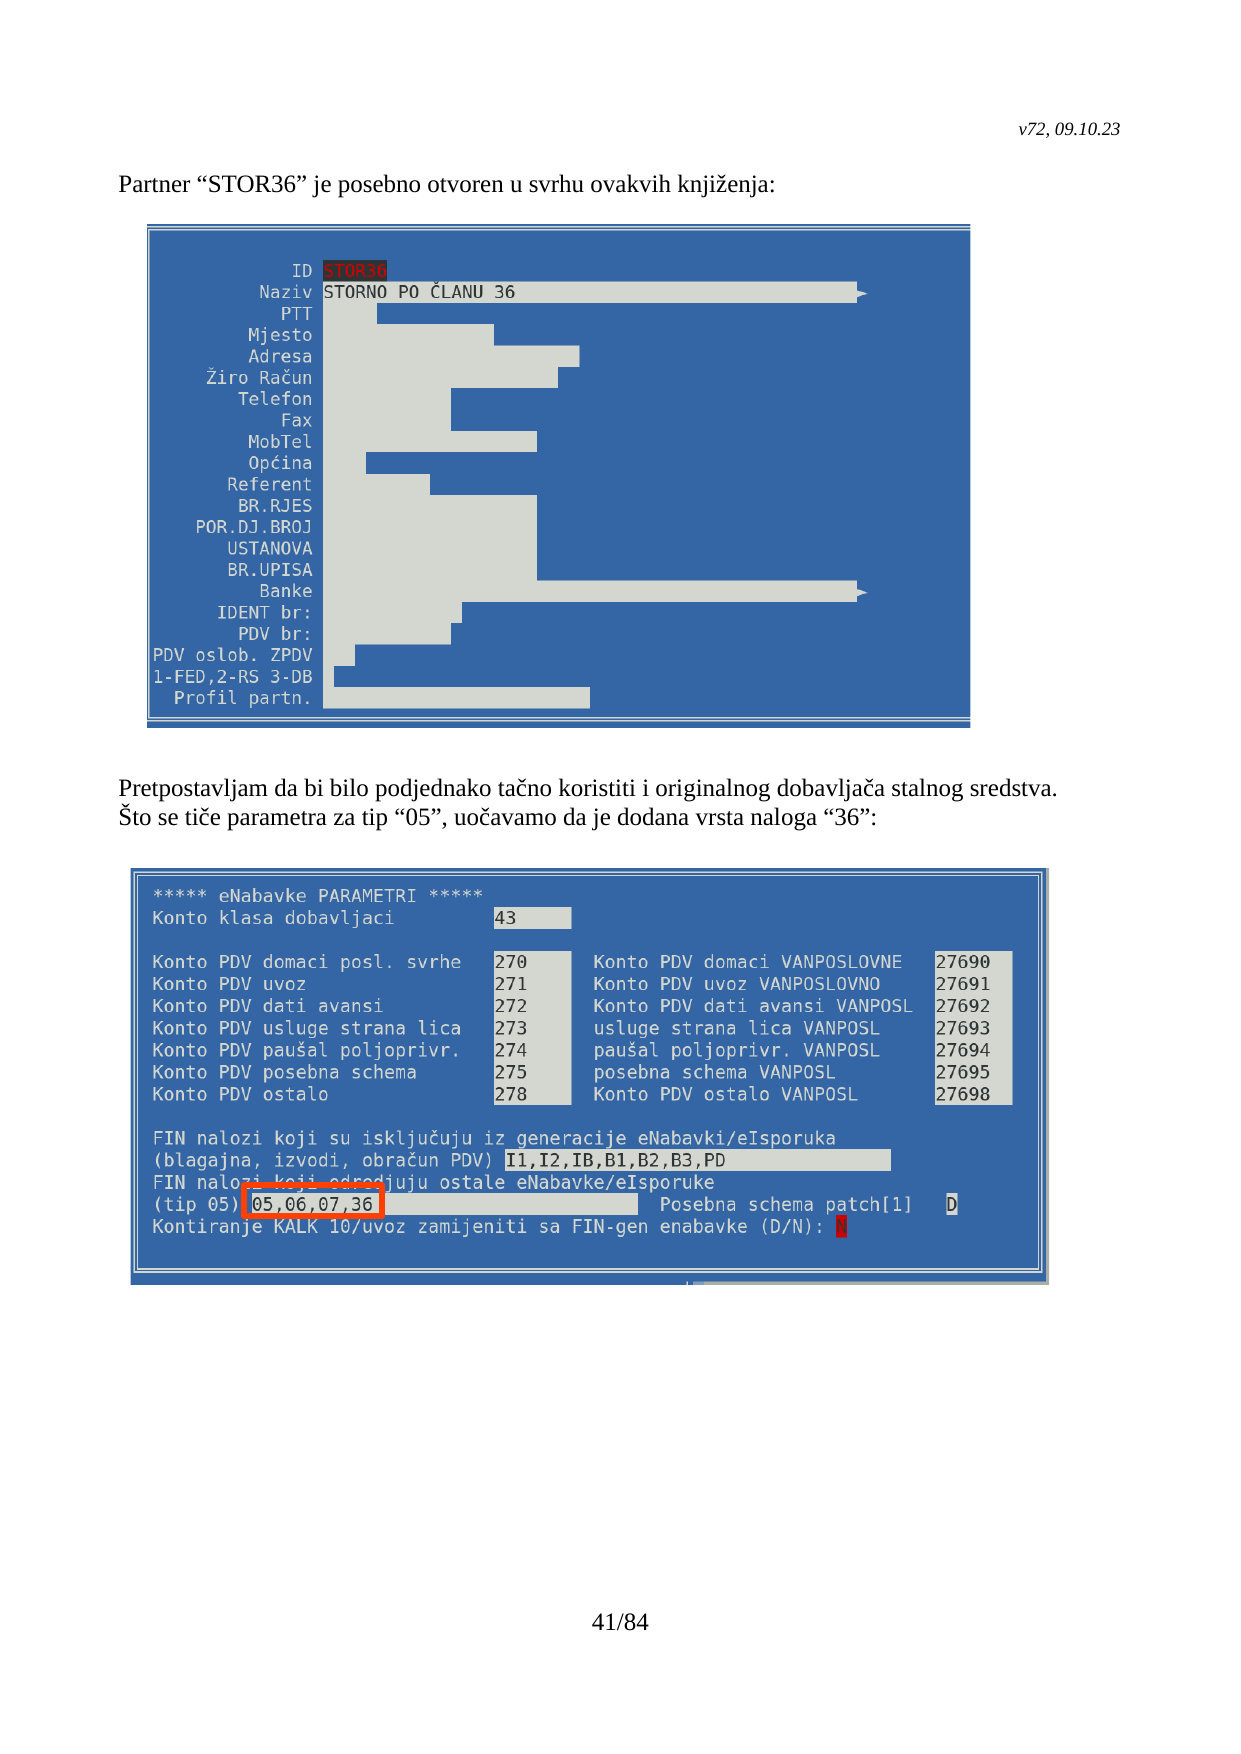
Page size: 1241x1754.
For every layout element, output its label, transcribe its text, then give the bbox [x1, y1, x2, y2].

text Partner “STOR36” je posebno otvoren u svrhu ovakvih knjiženja: [118, 169, 1122, 198]
picture [147, 224, 971, 728]
text Što se tiče parametra za tip “05”, uočavamo da je dodana vrsta naloga “36”: [118, 802, 1122, 830]
text Pretpostavljam da bi bilo podjednako tačno koristiti i originalnog dobavljača stalnog sredstva. [118, 773, 1122, 802]
picture [130, 868, 1050, 1285]
